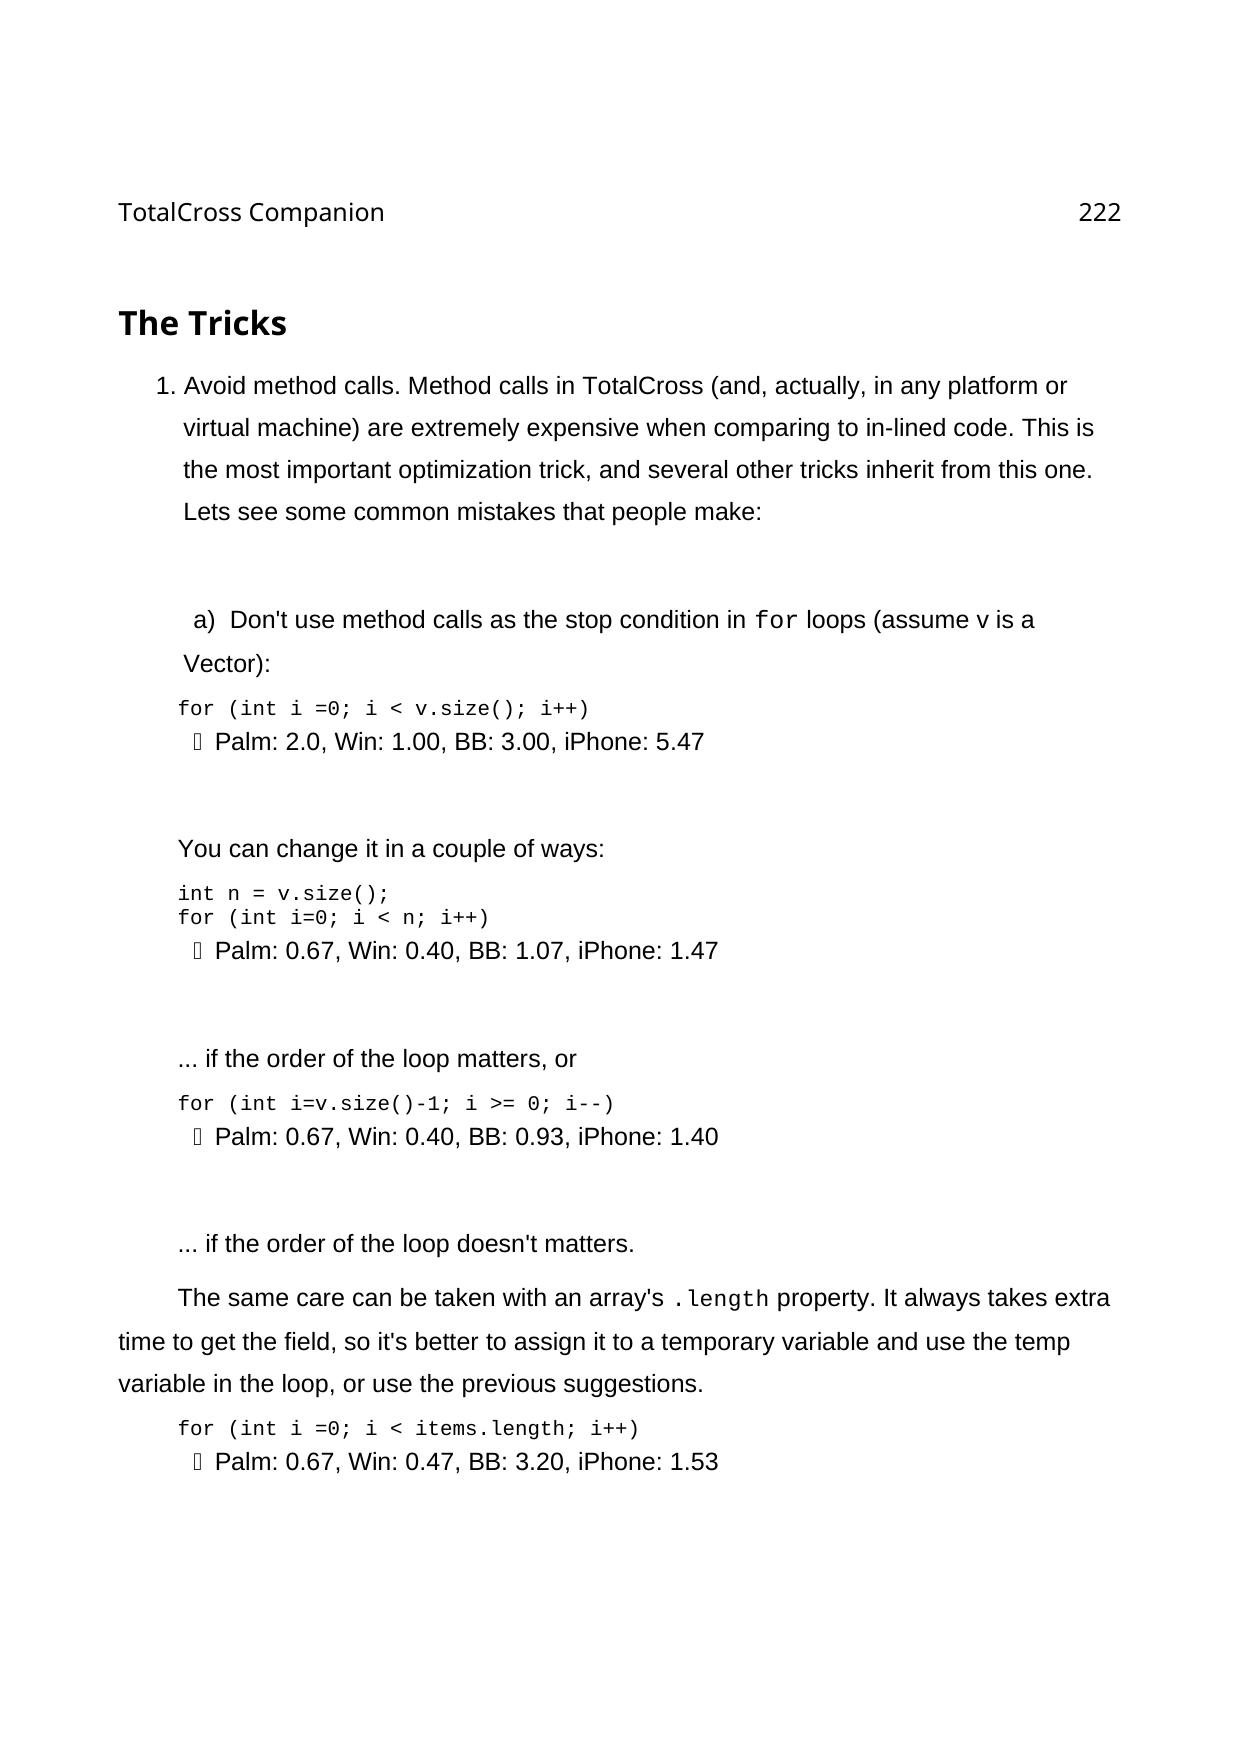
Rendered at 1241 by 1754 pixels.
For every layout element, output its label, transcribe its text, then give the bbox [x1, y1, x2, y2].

list Palm: 0.67, Win: 0.40, BB: 1.07, iPhone: 1.47 [193, 937, 1122, 965]
list Palm: 0.67, Win: 0.47, BB: 3.20, iPhone: 1.53 [193, 1448, 1122, 1476]
list Don't use method calls as the stop condition in for loops (assume v is a Vector): [183, 606, 1122, 678]
text for (int i =0; i < items.length; i++) [118, 1418, 1122, 1442]
text ... if the order of the loop matters, or [118, 1045, 1122, 1073]
text ... if the order of the loop doesn't matters. [118, 1230, 1122, 1258]
text for (int i=v.size()-1; i >= 0; i--) [118, 1093, 1122, 1117]
text The same care can be taken with an array's .length property. It always takes extra time to get the field, so it's better to assign it to a temporary variable and use the temp variable in the loop, or use the previous suggestions. [118, 1284, 1122, 1398]
subtitle The Tricks [118, 300, 1122, 346]
text You can change it in a couple of ways: [118, 835, 1122, 863]
text for (int i=0; i < n; i++) [118, 907, 1122, 931]
list Palm: 0.67, Win: 0.40, BB: 0.93, iPhone: 1.40 [193, 1123, 1122, 1151]
list Palm: 2.0, Win: 1.00, BB: 3.00, iPhone: 5.47 [193, 728, 1122, 756]
text int n = v.size(); [118, 883, 1122, 907]
text for (int i =0; i < v.size(); i++) [118, 698, 1122, 722]
list Avoid method calls. Method calls in TotalCross (and, actually, in any platform or virtual machine) are extremely expensive when comparing to in-lined code. This is the most important optimization trick, and several other tricks inherit from this one. Lets see some common mistakes that people make: [156, 372, 1122, 526]
